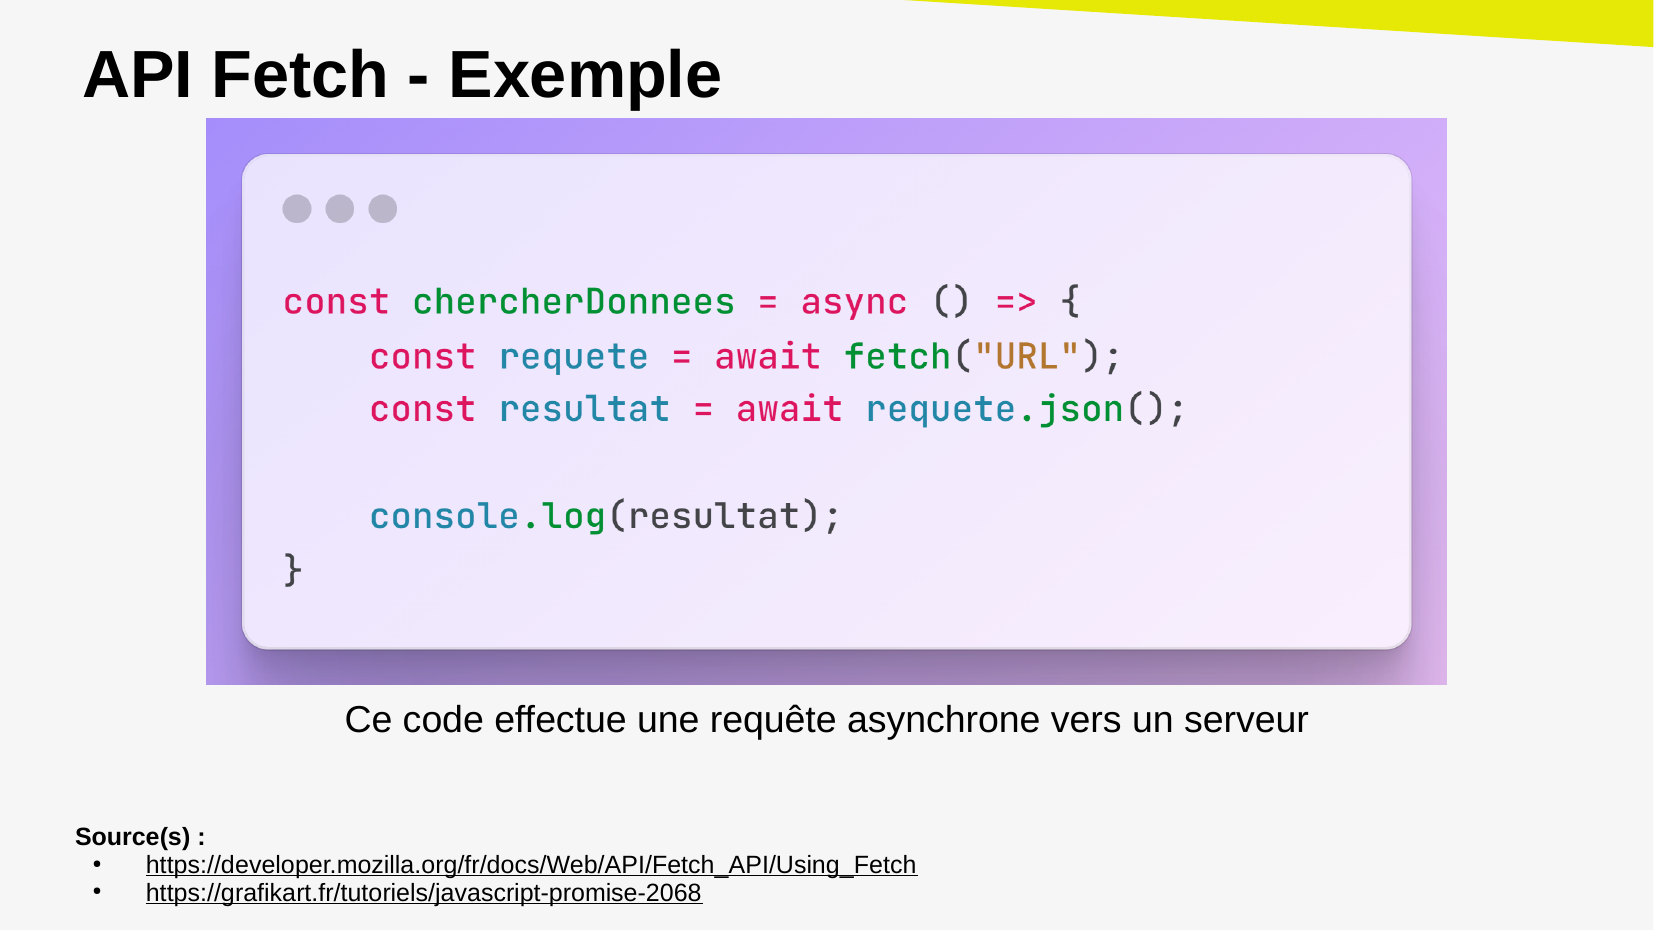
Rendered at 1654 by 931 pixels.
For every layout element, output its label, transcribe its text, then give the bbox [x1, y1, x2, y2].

text_box Ce code effectue une requête asynchrone vers un serveur [316, 690, 1337, 805]
text_box [903, 0, 1654, 48]
picture [206, 118, 1447, 686]
title API Fetch - Exemple [82, 37, 1571, 114]
text_box Source(s) : https://developer.mozilla.org/fr/docs/Web/API/Fetch_API/Using_Fetch https://grafikart.fr/tutoriels/javascript-promise-2068 [60, 815, 1546, 929]
